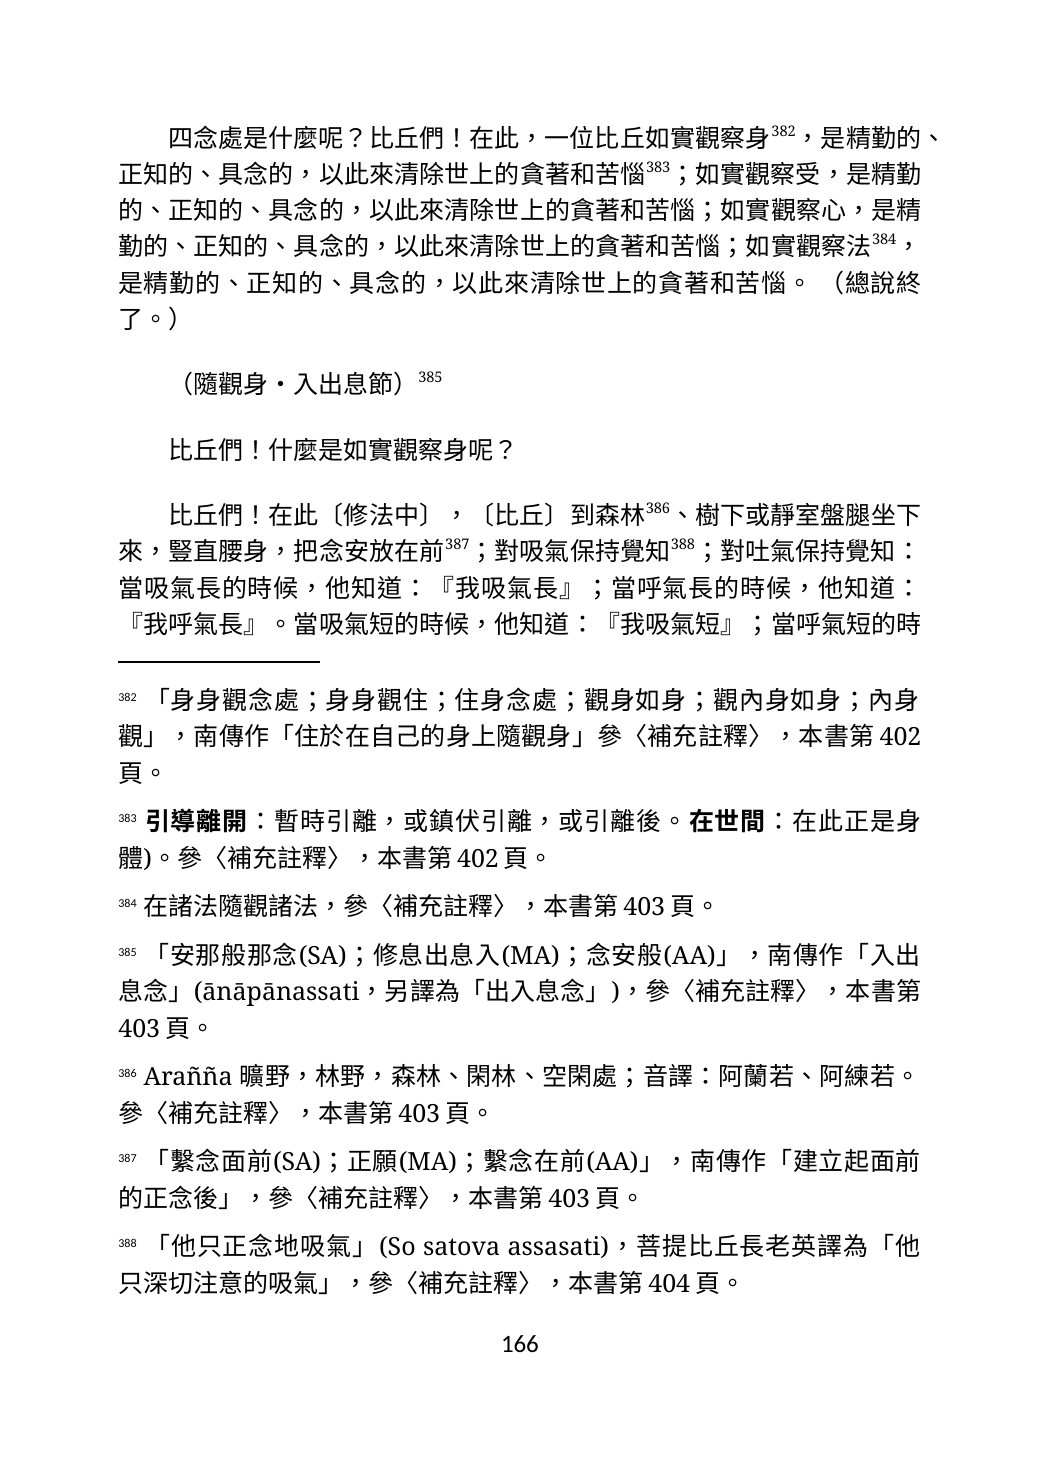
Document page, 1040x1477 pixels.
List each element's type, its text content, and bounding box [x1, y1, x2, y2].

text 「身身觀念處；身身觀住；住身念處；觀身如身；觀內身如身；內身觀」，南傳作「住於在自己的身上隨觀身」參〈補充註釋〉，本書第402頁。 [118, 681, 921, 789]
text （隨觀身‧入出息節） [118, 365, 921, 401]
text 引導離開：暫時引離，或鎮伏引離，或引離後。在世間：在此正是身體)。參〈補充註釋〉，本書第402頁。 [118, 802, 921, 874]
text 四念處是什麼呢？比丘們！在此，一位比丘如實觀察身，是精勤的、正知的、具念的，以此來清除世上的貪著和苦惱；如實觀察受，是精勤的、正知的、具念的，以此來清除世上的貪著和苦惱；如實觀察心，是精勤的、正知的、具念的，以此來清除世上的貪著和苦惱；如實觀察法，是精勤的、正知的、具念的，以此來清除世上的貪著和苦惱。 （總說終了。） [118, 118, 921, 336]
text 「繫念面前(SA)；正願(MA)；繫念在前(AA)」，南傳作「建立起面前的正念後」，參〈補充註釋〉，本書第403頁。 [118, 1142, 921, 1214]
text 比丘們！在此〔修法中〕，〔比丘〕到森林、樹下或靜室盤腿坐下來，豎直腰身，把念安放在前；對吸氣保持覺知；對吐氣保持覺知：當吸氣長的時候，他知道：『我吸氣長』；當呼氣長的時候，他知道：『我呼氣長』。當吸氣短的時候，他知道：『我吸氣短』；當呼氣短的時 [118, 496, 921, 641]
text 比丘們！什麼是如實觀察身呢？ [118, 430, 921, 466]
text Arañña 曠野，林野，森林、閑林、空閑處；音譯：阿蘭若、阿練若。參〈補充註釋〉，本書第403頁。 [118, 1057, 921, 1129]
text 在諸法隨觀諸法，參〈補充註釋〉，本書第403頁。 [118, 887, 921, 923]
text 「他只正念地吸氣」(So satova assasati)，菩提比丘長老英譯為「他只深切注意的吸氣」，參〈補充註釋〉，本書第404頁。 [118, 1227, 921, 1299]
text 「安那般那念(SA)；修息出息入(MA)；念安般(AA)」，南傳作「入出息念」(ānāpānassati，另譯為「出入息念」)，參〈補充註釋〉，本書第403頁。 [118, 936, 921, 1044]
